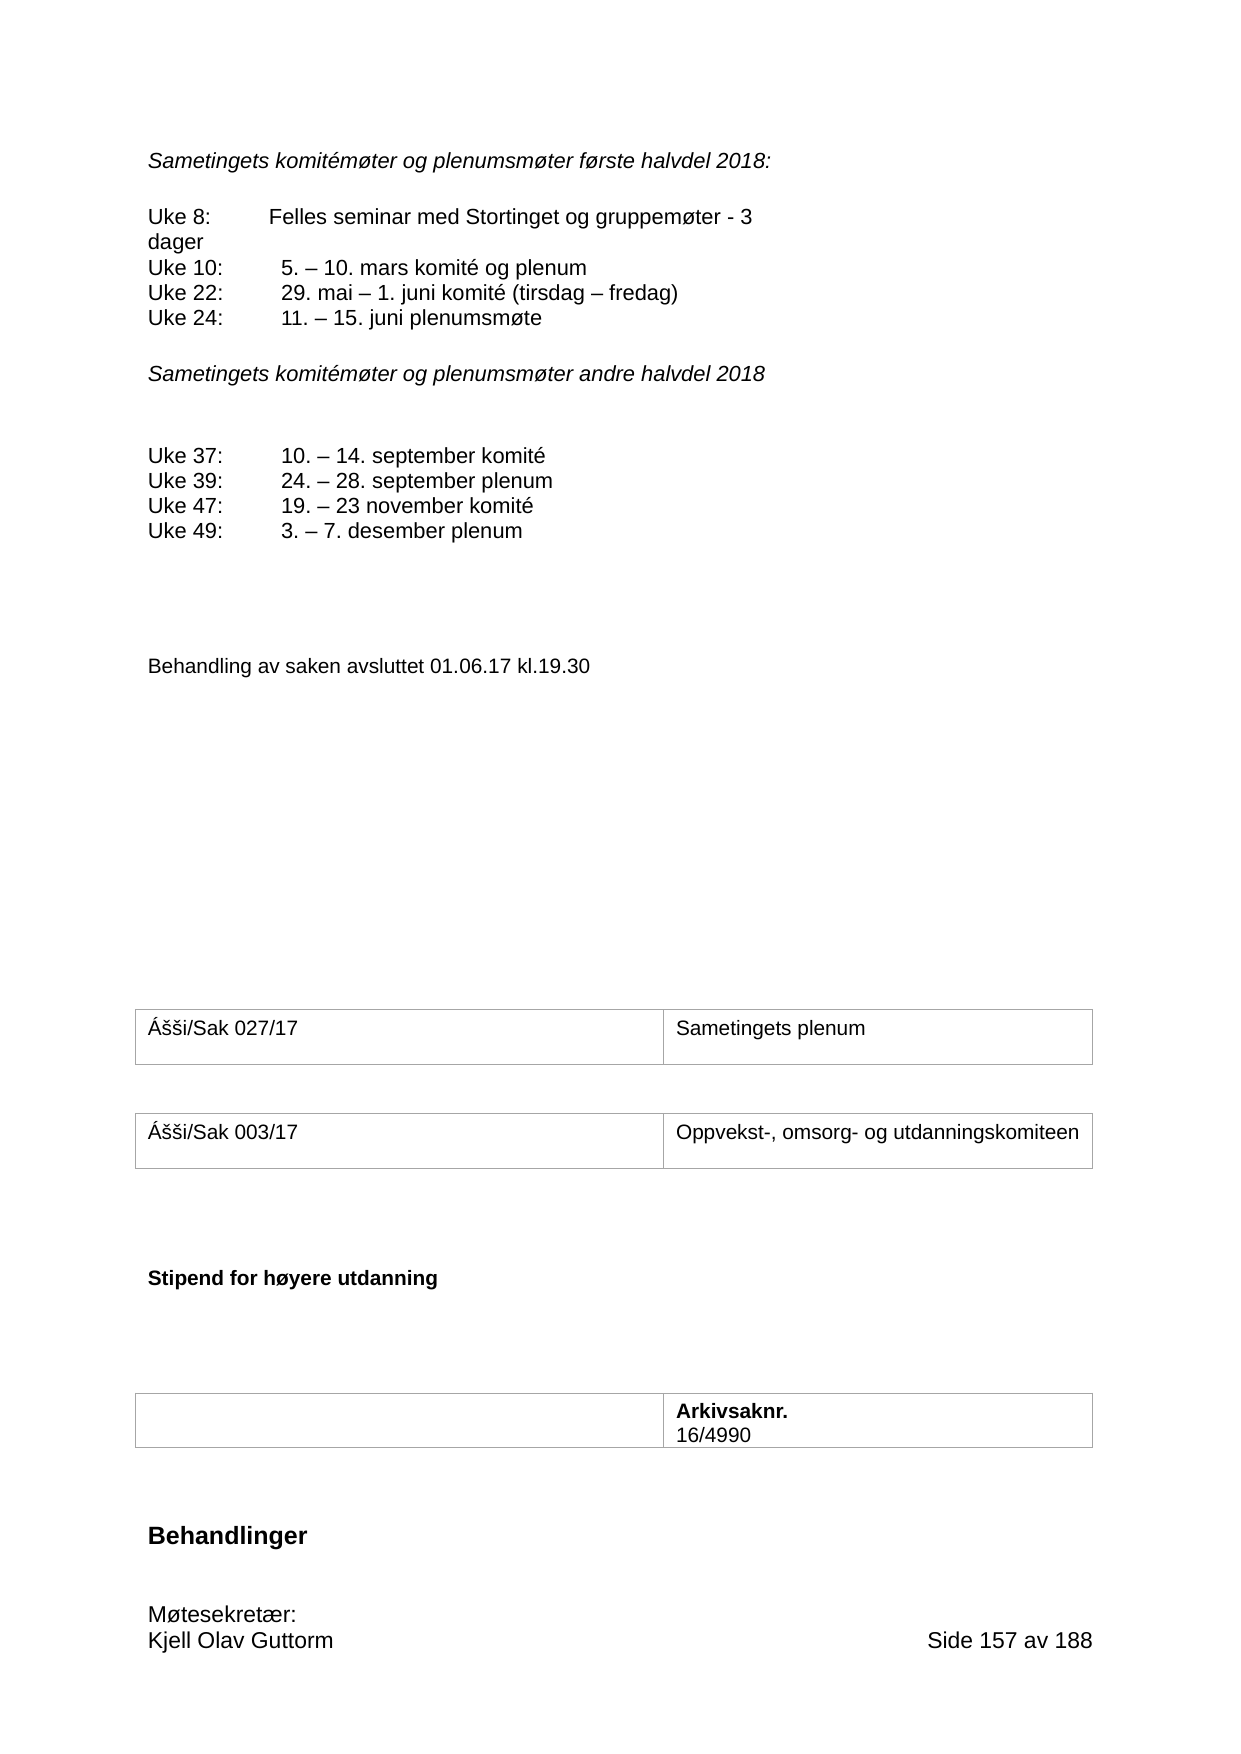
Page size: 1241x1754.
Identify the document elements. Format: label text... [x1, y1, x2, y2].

table_header Sametingets plenum [664, 1010, 1092, 1063]
table_header Oppvekst-, omsorg- og utdanningskomiteen [664, 1114, 1092, 1168]
table_header Arkivsaknr. 16/4990 [664, 1394, 1092, 1447]
table_header Behandlinger [136, 1521, 1067, 1581]
text Stipend for høyere utdanning [148, 1266, 1093, 1289]
table_header Ášši/Sak 027/17 [136, 1010, 663, 1063]
table_header [136, 1394, 663, 1447]
table_cell [136, 1448, 664, 1472]
table_header Ášši/Sak 003/17 [136, 1114, 663, 1168]
table_header Sametingets komitémøter og plenumsmøter første halvdel 2018: Uke 8: Felles seminar med Stortinget og gruppemøter - 3 dager Uke 10: 5. – 10. mars komité og plenum Uke 22: 29. mai – 1. juni komité (tirsdag – fredag) Uke 24: 11. – 15. juni plenumsmøte Sametingets komitémøter og plenumsmøter andre halvdel 2018 Uke 37: 10. – 14. september komité Uke 39: 24. – 28. september plenum Uke 47: 19. – 23 november komité Uke 49: 3. – 7. desember plenum Behandling av saken avsluttet 01.06.17 kl.19.30 [136, 148, 826, 709]
table_cell [664, 1448, 1092, 1472]
